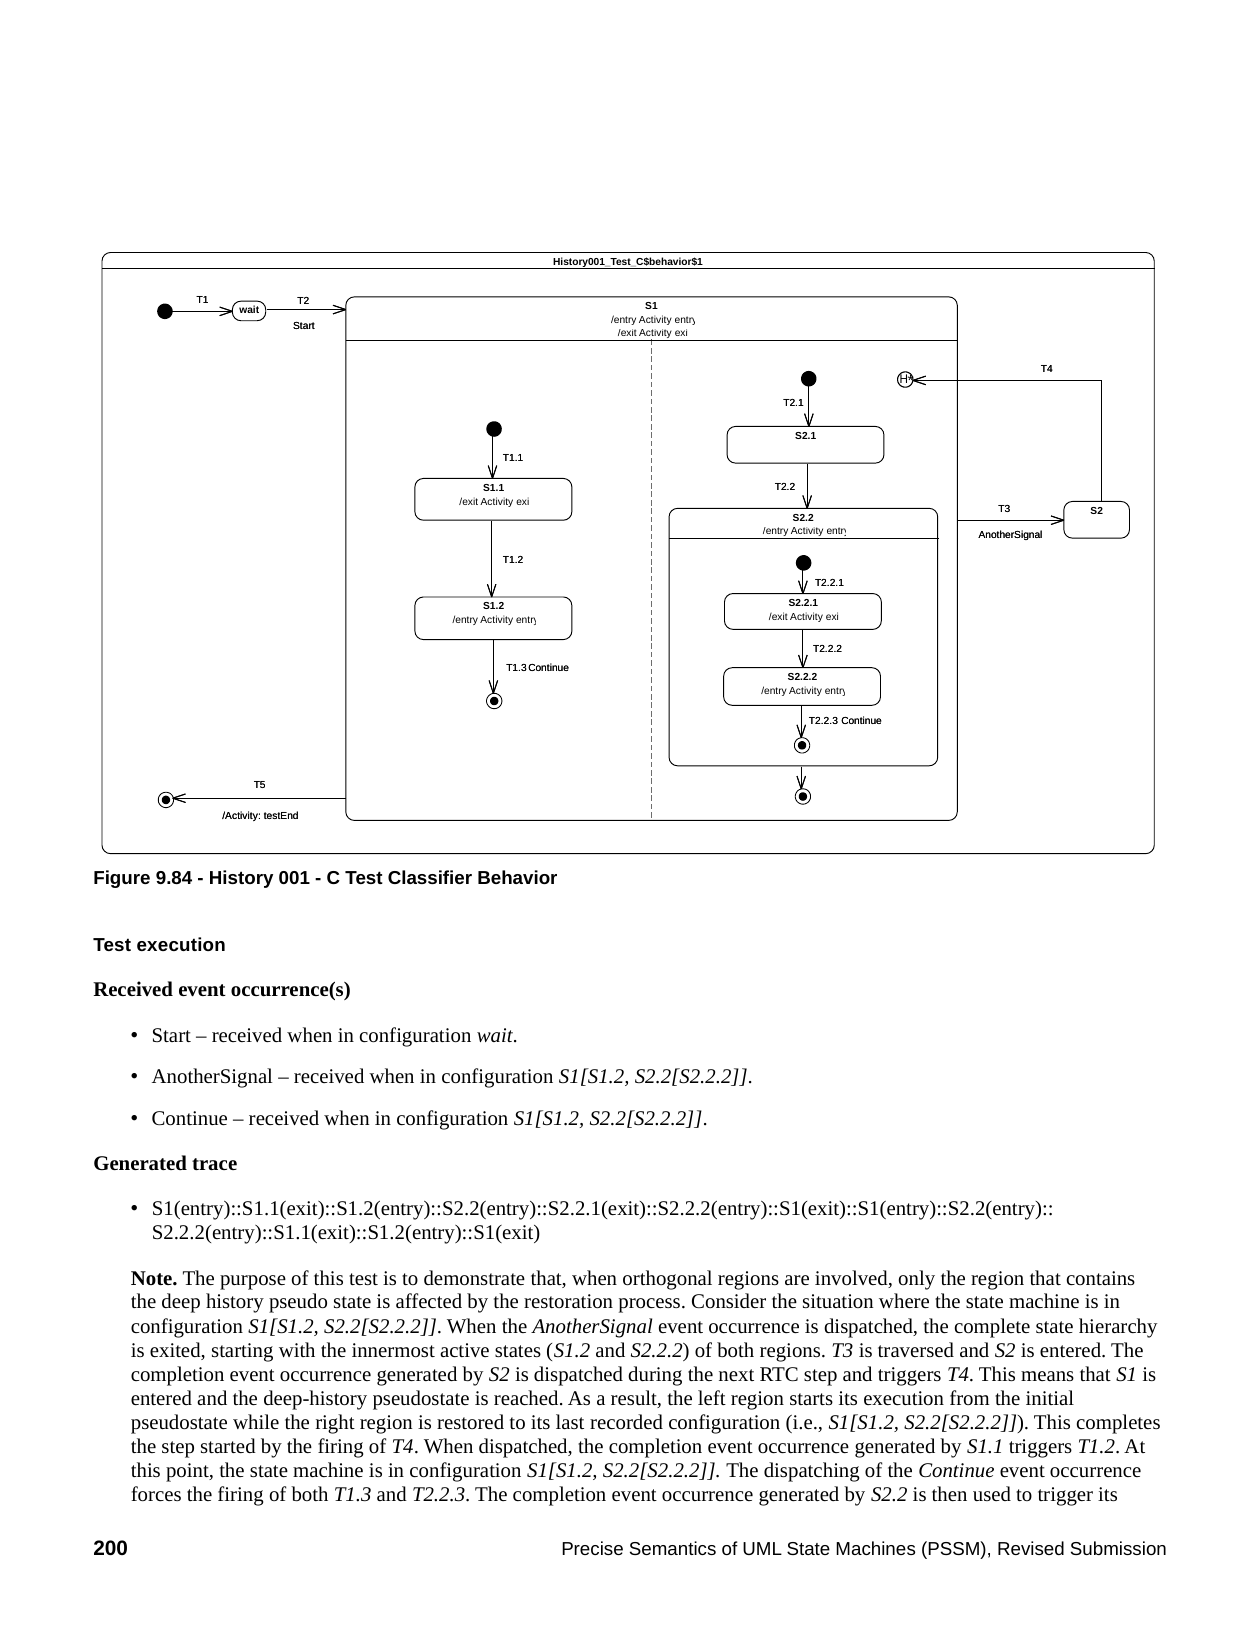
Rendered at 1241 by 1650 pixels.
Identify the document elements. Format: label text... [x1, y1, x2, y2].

text Generated trace [93, 1151, 1164, 1175]
list S1(entry)::S1.1(exit)::S1.2(entry)::S2.2(entry)::S2.2.1(exit)::S2.2.2(entry)::S1(exit)::S1(entry)::S2.2(entry):: S2.2.2(entry)::S1.1(exit)::S1.2(entry)::S1(exit) [131, 1196, 1164, 1244]
list Continue – received when in configuration S1[S1.2, S2.2[S2.2.2]]. [131, 1105, 1164, 1130]
subtitle Test execution [93, 934, 1164, 956]
text Received event occurrence(s) [93, 977, 1164, 1001]
text Note. The purpose of this test is to demonstrate that, when orthogonal regions are involved, only the region that contains the deep history pseudo state is affected by the restoration process. Consider the situation where the state machine is in configuration S1[S1.2, S2.2[S2.2.2]]. When the AnotherSignal event occurrence is dispatched, the complete state hierarchy is exited, starting with the innermost active states (S1.2 and S2.2.2) of both regions. T3 is traversed and S2 is entered. The completion event occurrence generated by S2 is dispatched during the next RTC step and triggers T4. This means that S1 is entered and the deep-history pseudostate is reached. As a result, the left region starts its execution from the initial pseudostate while the right region is restored to its last recorded configuration (i.e., S1[S1.2, S2.2[S2.2.2]]). This completes the step started by the firing of T4. When dispatched, the completion event occurrence generated by S1.1 triggers T1.2. At this point, the state machine is in configuration S1[S1.2, S2.2[S2.2.2]]. The dispatching of the Continue event occurrence forces the firing of both T1.3 and T2.2.3. The completion event occurrence generated by S2.2 is then used to trigger its [131, 1265, 1164, 1506]
list Start – received when in configuration wait. [131, 1022, 1164, 1047]
list AnotherSignal – received when in configuration S1[S1.2, S2.2[S2.2.2]]. [131, 1063, 1164, 1088]
text Figure 9.84 - History 001 - C Test Classifier Behavior [93, 243, 1164, 888]
